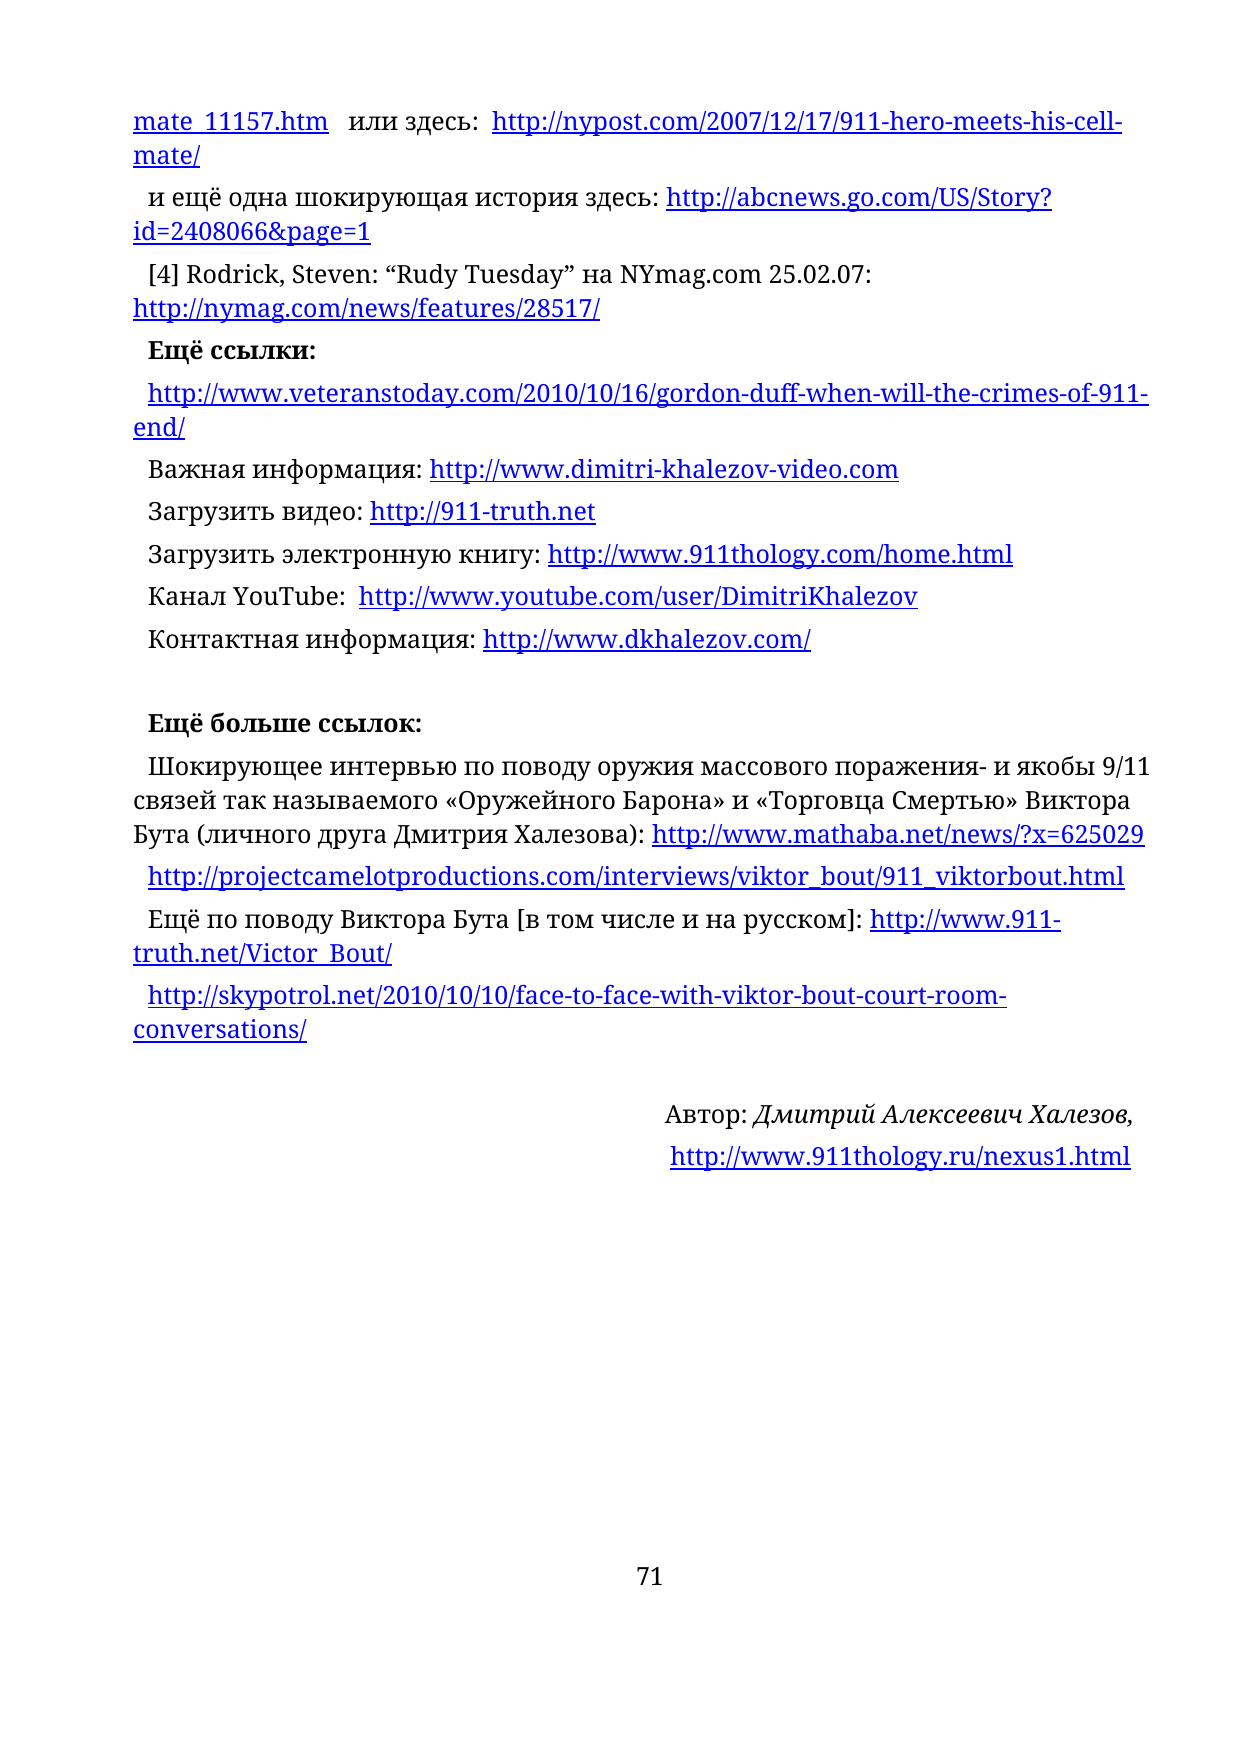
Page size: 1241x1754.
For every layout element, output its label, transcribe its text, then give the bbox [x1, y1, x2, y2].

text http://www.911thology.ru/nexus1.html [133, 1139, 1137, 1173]
text и ещё одна шокирующая история здесь: http://abcnews.go.com/US/Story?id=2408066&page=1 [133, 180, 1167, 248]
subtitle Ещё по поводу Виктора Бута [в том числе и на русском]: http://www.911-truth.net/Victor_Bout/ [133, 901, 1167, 969]
text Шокирующее интервью по поводу оружия массового поражения- и якобы 9/11 связей так называемого «Оружейного Барона» и «Торговца Смертью» Виктора Бута (личного друга Дмитрия Халезова): http://www.mathaba.net/news/?x=625029 [133, 748, 1167, 851]
subtitle Загрузить видео: http://911-truth.net [133, 494, 1167, 528]
text [4] Rodrick, Steven: “Rudy Tuesday” на NYmag.com 25.02.07: http://nymag.com/news/features/28517/ [133, 256, 1167, 324]
subtitle Загрузить электронную книгу: http://www.911thology.com/home.html [133, 536, 1167, 571]
text Канал YouTube: http://www.youtube.com/user/DimitriKhalezov [133, 579, 1167, 613]
text http://www.veteranstoday.com/2010/10/16/gordon-duff-when-will-the-crimes-of-911-end/ [133, 375, 1167, 443]
text http://skypotrol.net/2010/10/10/face-to-face-with-viktor-bout-court-room-conversations/ [133, 978, 1167, 1046]
text mate_11157.htm или здесь: http://nypost.com/2007/12/17/911-hero-meets-his-cell-mate/ [133, 103, 1167, 172]
subtitle Контактная информация: http://www.dkhalezov.com/ [133, 621, 1167, 655]
subtitle Ещё больше ссылок: [133, 706, 1167, 740]
subtitle Ещё ссылки: [133, 333, 1167, 367]
text Автор: Дмитрий Алексеевич Халезов, [133, 1097, 1137, 1131]
text http://projectcamelotproductions.com/interviews/viktor_bout/911_viktorbout.html [133, 859, 1167, 893]
subtitle Важная информация: http://www.dimitri-khalezov-video.com [133, 452, 1167, 486]
